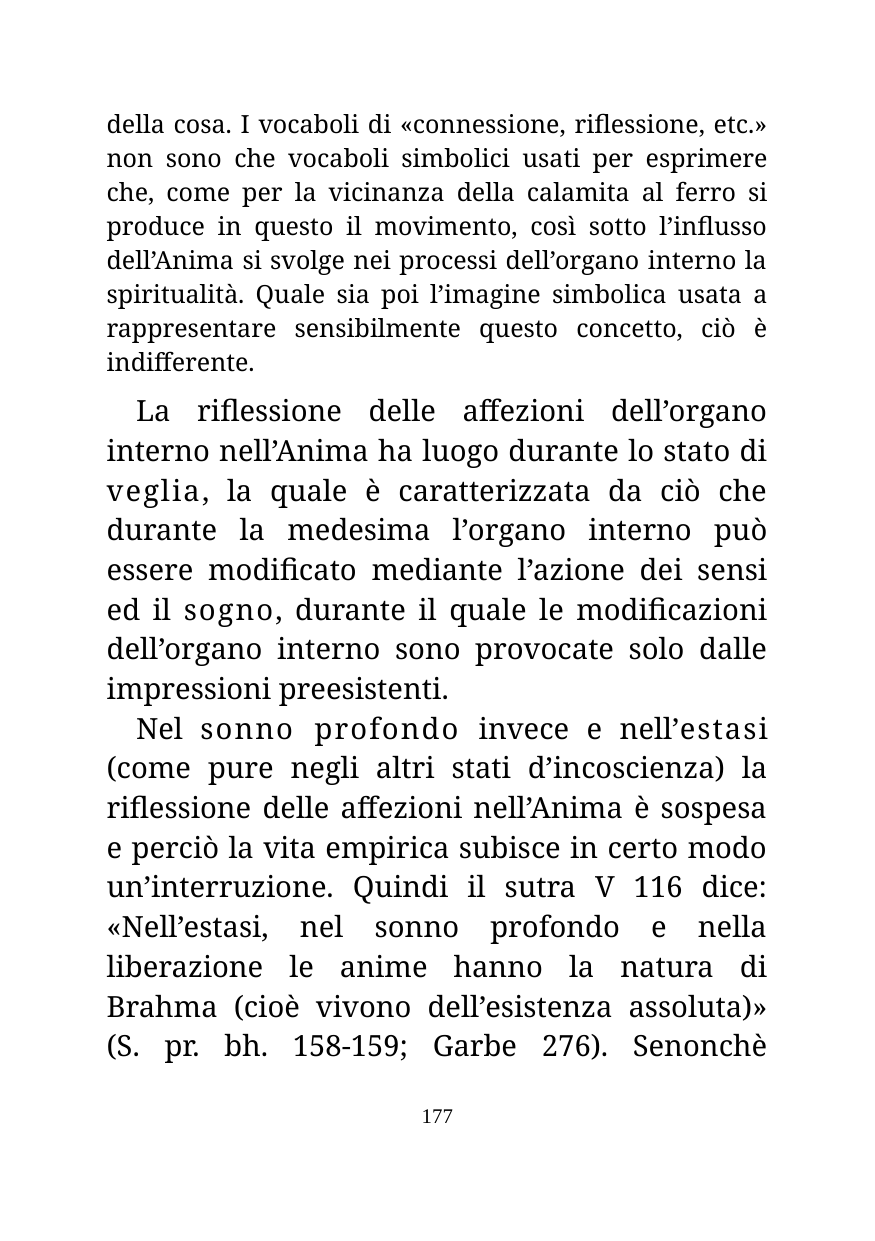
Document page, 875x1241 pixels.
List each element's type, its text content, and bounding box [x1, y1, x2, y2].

text La riflessione delle affezioni dell’organo interno nell’Anima ha luogo durante lo stato di veglia, la quale è caratterizzata da ciò che durante la medesima l’organo interno può essere modificato mediante l’azione dei sensi ed il sogno, durante il quale le modificazioni dell’organo interno sono provocate solo dalle impressioni preesistenti. [106, 391, 768, 708]
text Nel sonno profondo invece e nell’estasi (come pure negli altri stati d’incoscienza) la riflessione delle affezioni nell’Anima è sospesa e perciò la vita empirica subisce in certo modo un’interruzione. Quindi il sutra V 116 dice: «Nell’estasi, nel sonno profondo e nella liberazione le anime hanno la natura di Brahma (cioè vivono dell’esistenza assoluta)» (S. pr. bh. 158-159; Garbe 276). Senonchè [106, 708, 768, 1065]
text della cosa. I vocaboli di «connessione, riflessione, etc.» non sono che vocaboli simbolici usati per esprimere che, come per la vicinanza della calamita al ferro si produce in questo il movimento, così sotto l’influsso dell’Anima si svolge nei processi dell’organo interno la spiritualità. Quale sia poi l’imagine simbolica usata a rappresentare sensibilmente questo concetto, ciò è indifferente. [106, 106, 768, 379]
